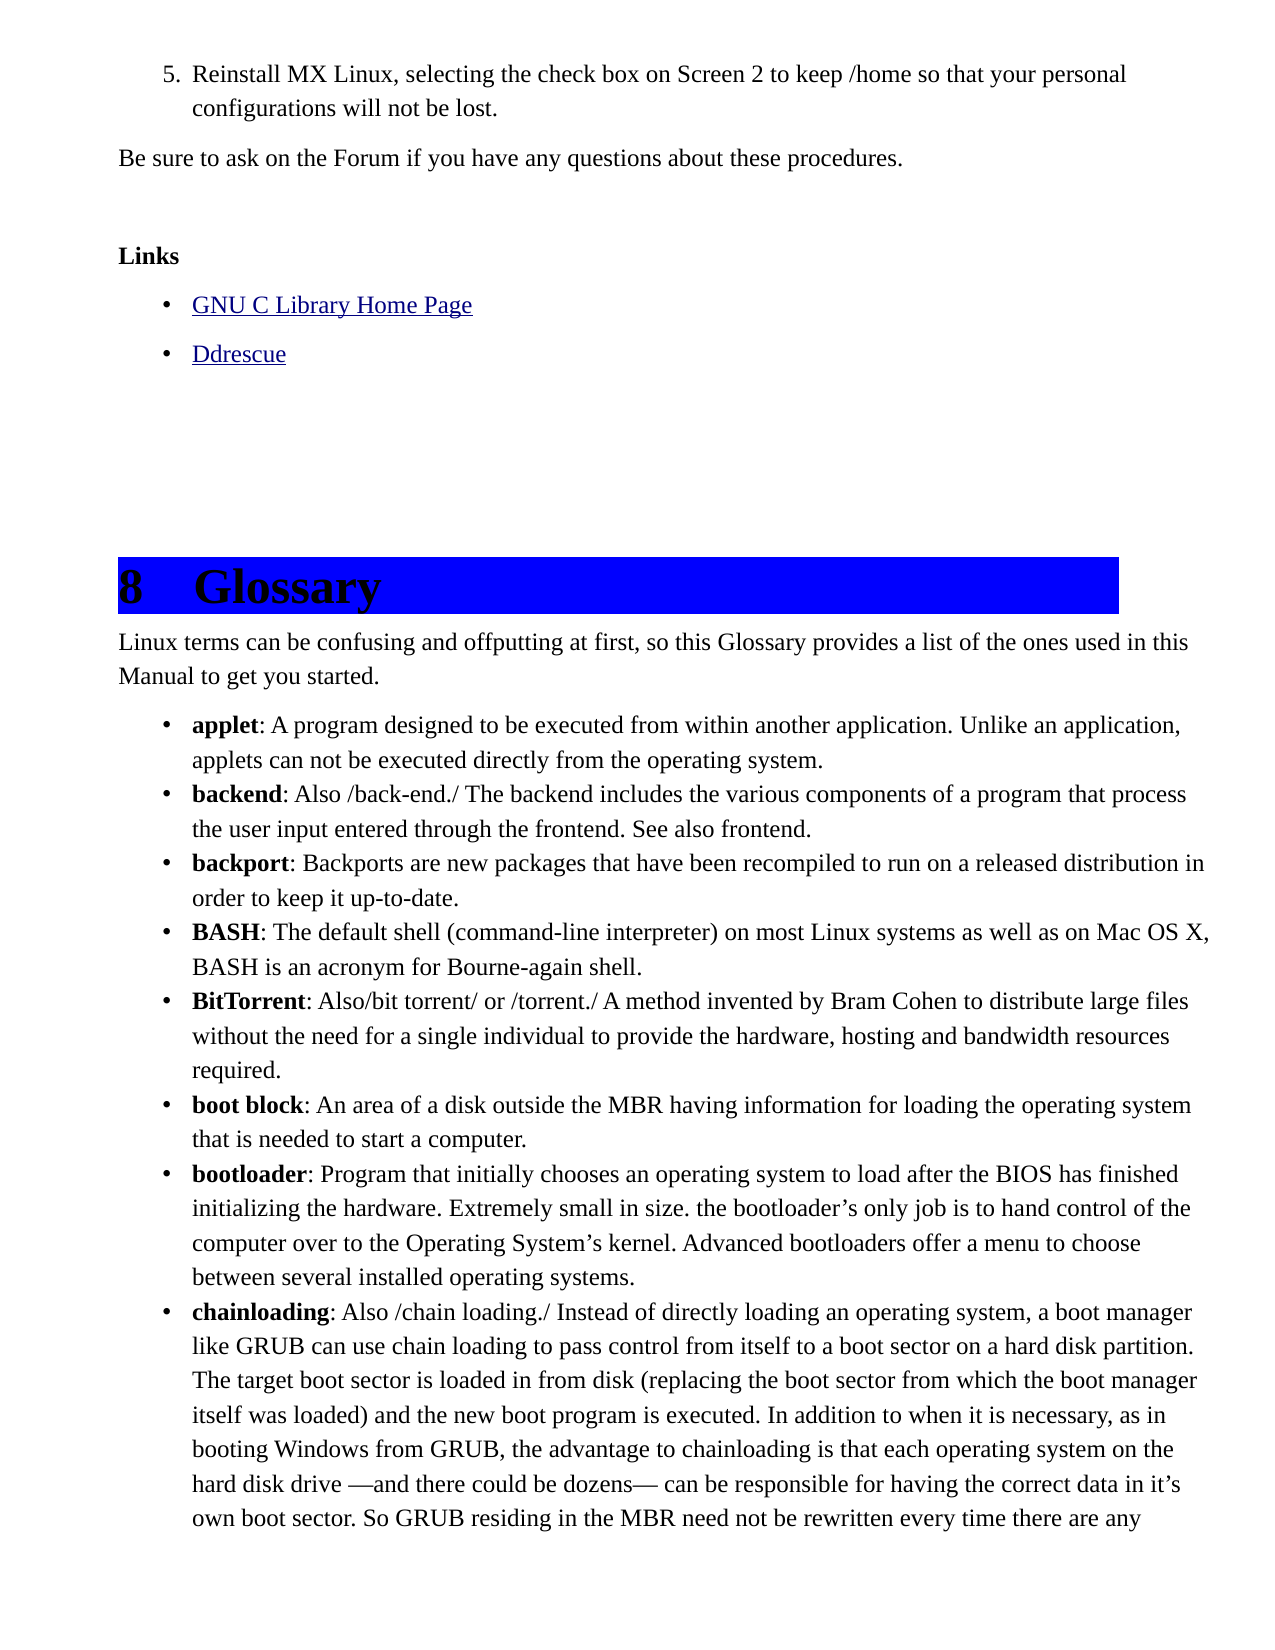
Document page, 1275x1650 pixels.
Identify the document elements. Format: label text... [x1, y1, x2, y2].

subtitle 8 Glossary [118, 557, 1216, 614]
list Reinstall MX Linux, selecting the check box on Screen 2 to keep /home so that your personal configurations will not be lost. [162, 59, 1216, 122]
list boot block: An area of a disk outside the MBR having information for loading the operating system that is needed to start a computer. [162, 1090, 1216, 1153]
list chainloading: Also /chain loading./ Instead of directly loading an operating system, a boot manager like GRUB can use chain loading to pass control from itself to a boot sector on a hard disk partition. The target boot sector is loaded in from disk (replacing the boot sector from which the boot manager itself was loaded) and the new boot program is executed. In addition to when it is necessary, as in booting Windows from GRUB, the advantage to chainloading is that each operating system on the hard disk drive —and there could be dozens— can be responsible for having the correct data in it’s own boot sector. So GRUB residing in the MBR need not be rewritten every time there are any [162, 1297, 1216, 1532]
list BitTorrent: Also/bit torrent/ or /torrent./ A method invented by Bram Cohen to distribute large files without the need for a single individual to provide the hardware, hosting and bandwidth resources required. [162, 986, 1216, 1084]
text Be sure to ask on the Forum if you have any questions about these procedures. [118, 143, 1216, 171]
list applet: A program designed to be executed from within another application. Unlike an application, applets can not be executed directly from the operating system. [162, 711, 1216, 774]
text Links [118, 241, 1216, 269]
list GNU C Library Home Page [162, 290, 1216, 318]
list bootloader: Program that initially chooses an operating system to load after the BIOS has finished initializing the hardware. Extremely small in size. the bootloader’s only job is to hand control of the computer over to the Operating System’s kernel. Advanced bootloaders offer a menu to choose between several installed operating systems. [162, 1159, 1216, 1291]
list backend: Also /back-end./ The backend includes the various components of a program that process the user input entered through the frontend. See also frontend. [162, 779, 1216, 843]
list Ddrescue [162, 339, 1216, 368]
text Linux terms can be confusing and offputting at first, so this Glossary provides a list of the ones used in this Manual to get you started. [118, 627, 1216, 690]
list BASH: The default shell (command-line interpreter) on most Linux systems as well as on Mac OS X, BASH is an acronym for Bourne-again shell. [162, 917, 1216, 981]
list backport: Backports are new packages that have been recompiled to run on a released distribution in order to keep it up-to-date. [162, 848, 1216, 912]
